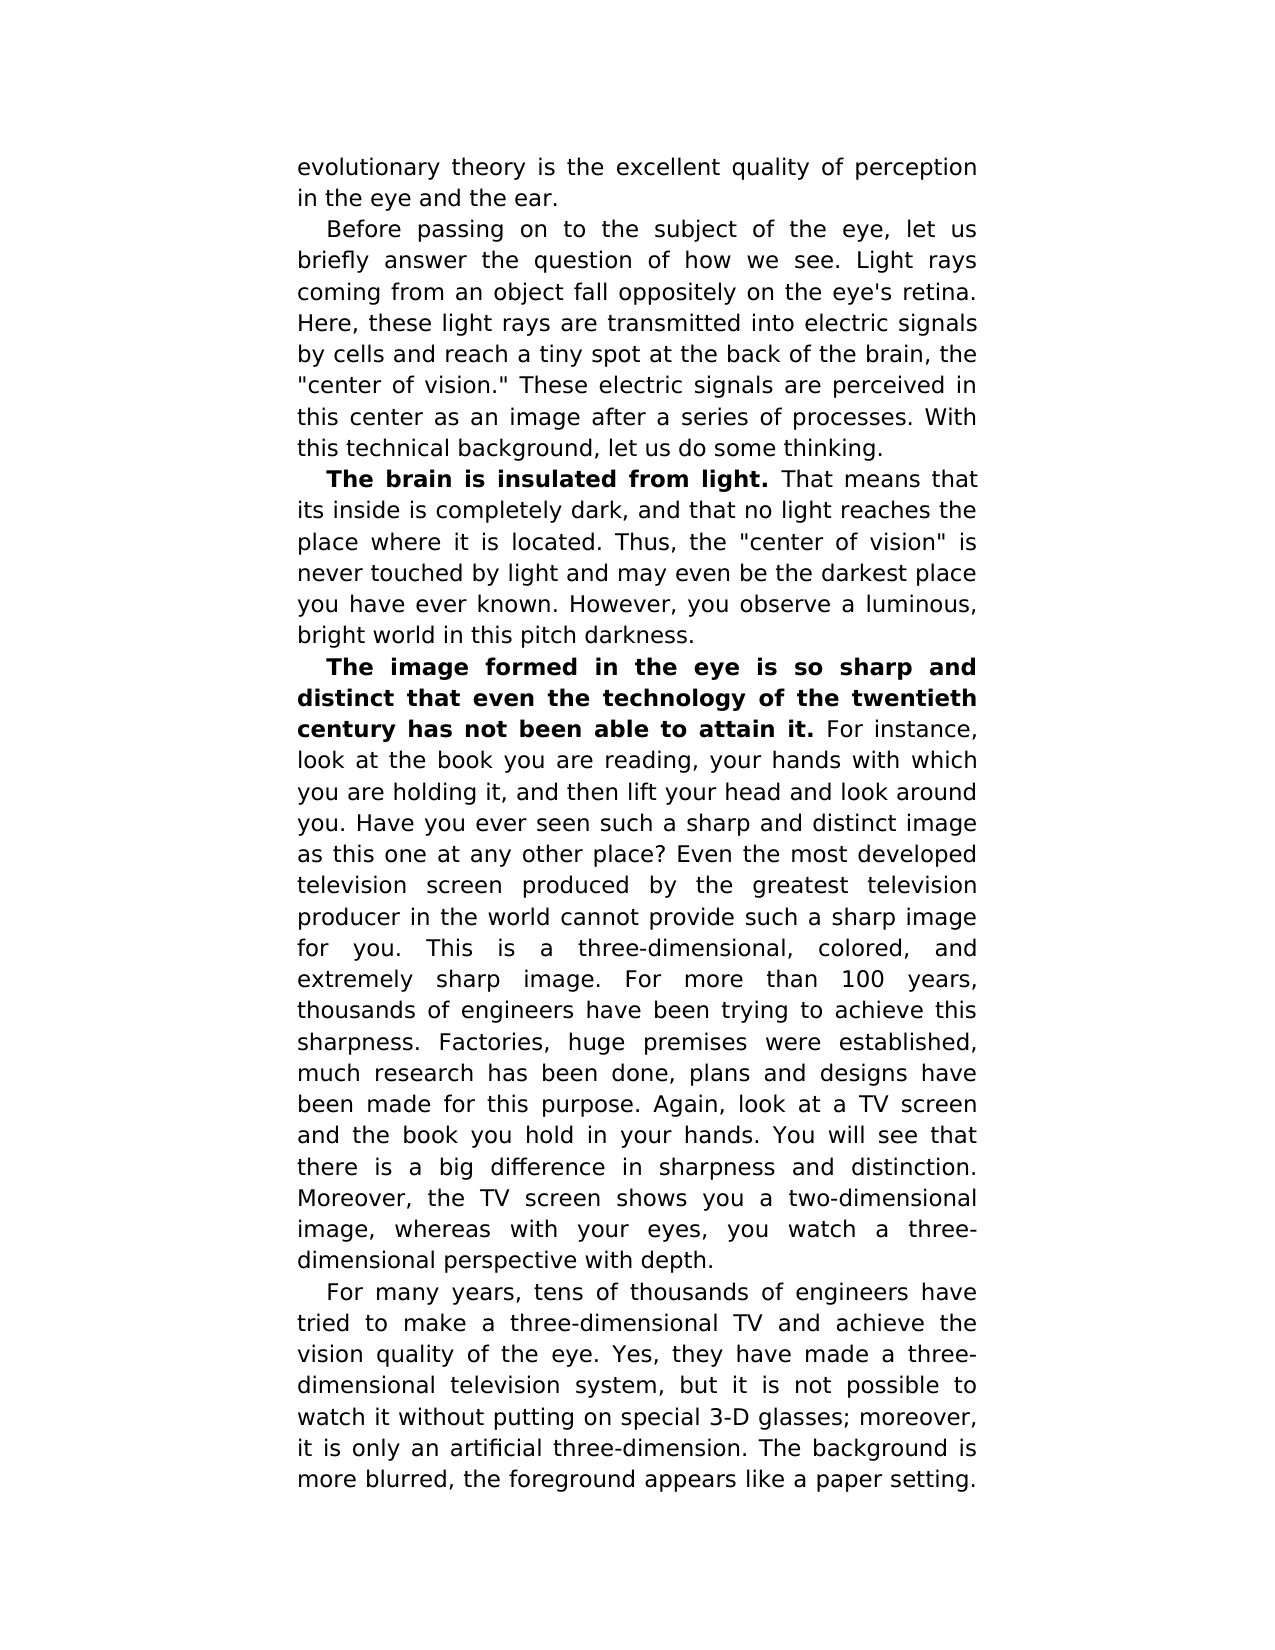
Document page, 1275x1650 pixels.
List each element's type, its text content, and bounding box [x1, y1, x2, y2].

text evolutionary theory is the excellent quality of perception in the eye and the ear. [297, 150, 978, 212]
text The brain is insulated from light. That means that its inside is completely dark, and that no light reaches the place where it is located. Thus, the "center of vision" is never touched by light and may even be the darkest place you have ever known. However, you observe a luminous, bright world in this pitch darkness. [297, 462, 978, 650]
text The image formed in the eye is so sharp and distinct that even the technology of the twentieth century has not been able to attain it. For instance, look at the book you are reading, your hands with which you are holding it, and then lift your head and look around you. Have you ever seen such a sharp and distinct image as this one at any other place? Even the most developed television screen produced by the greatest television producer in the world cannot provide such a sharp image for you. This is a three-dimensional, colored, and extremely sharp image. For more than 100 years, thousands of engineers have been trying to achieve this sharpness. Factories, huge premises were established, much research has been done, plans and designs have been made for this purpose. Again, look at a TV screen and the book you hold in your hands. You will see that there is a big difference in sharpness and distinction. Moreover, the TV screen shows you a two-dimensional image, whereas with your eyes, you watch a three-dimensional perspective with depth. [297, 650, 978, 1275]
text Before passing on to the subject of the eye, let us briefly answer the question of how we see. Light rays coming from an object fall oppositely on the eye's retina. Here, these light rays are transmitted into electric signals by cells and reach a tiny spot at the back of the brain, the "center of vision." These electric signals are perceived in this center as an image after a series of processes. With this technical background, let us do some thinking. [297, 212, 978, 462]
text For many years, tens of thousands of engineers have tried to make a three-dimensional TV and achieve the vision quality of the eye. Yes, they have made a three-dimensional television system, but it is not possible to watch it without putting on special 3-D glasses; moreover, it is only an artificial three-dimension. The background is more blurred, the foreground appears like a paper setting. [297, 1275, 978, 1494]
